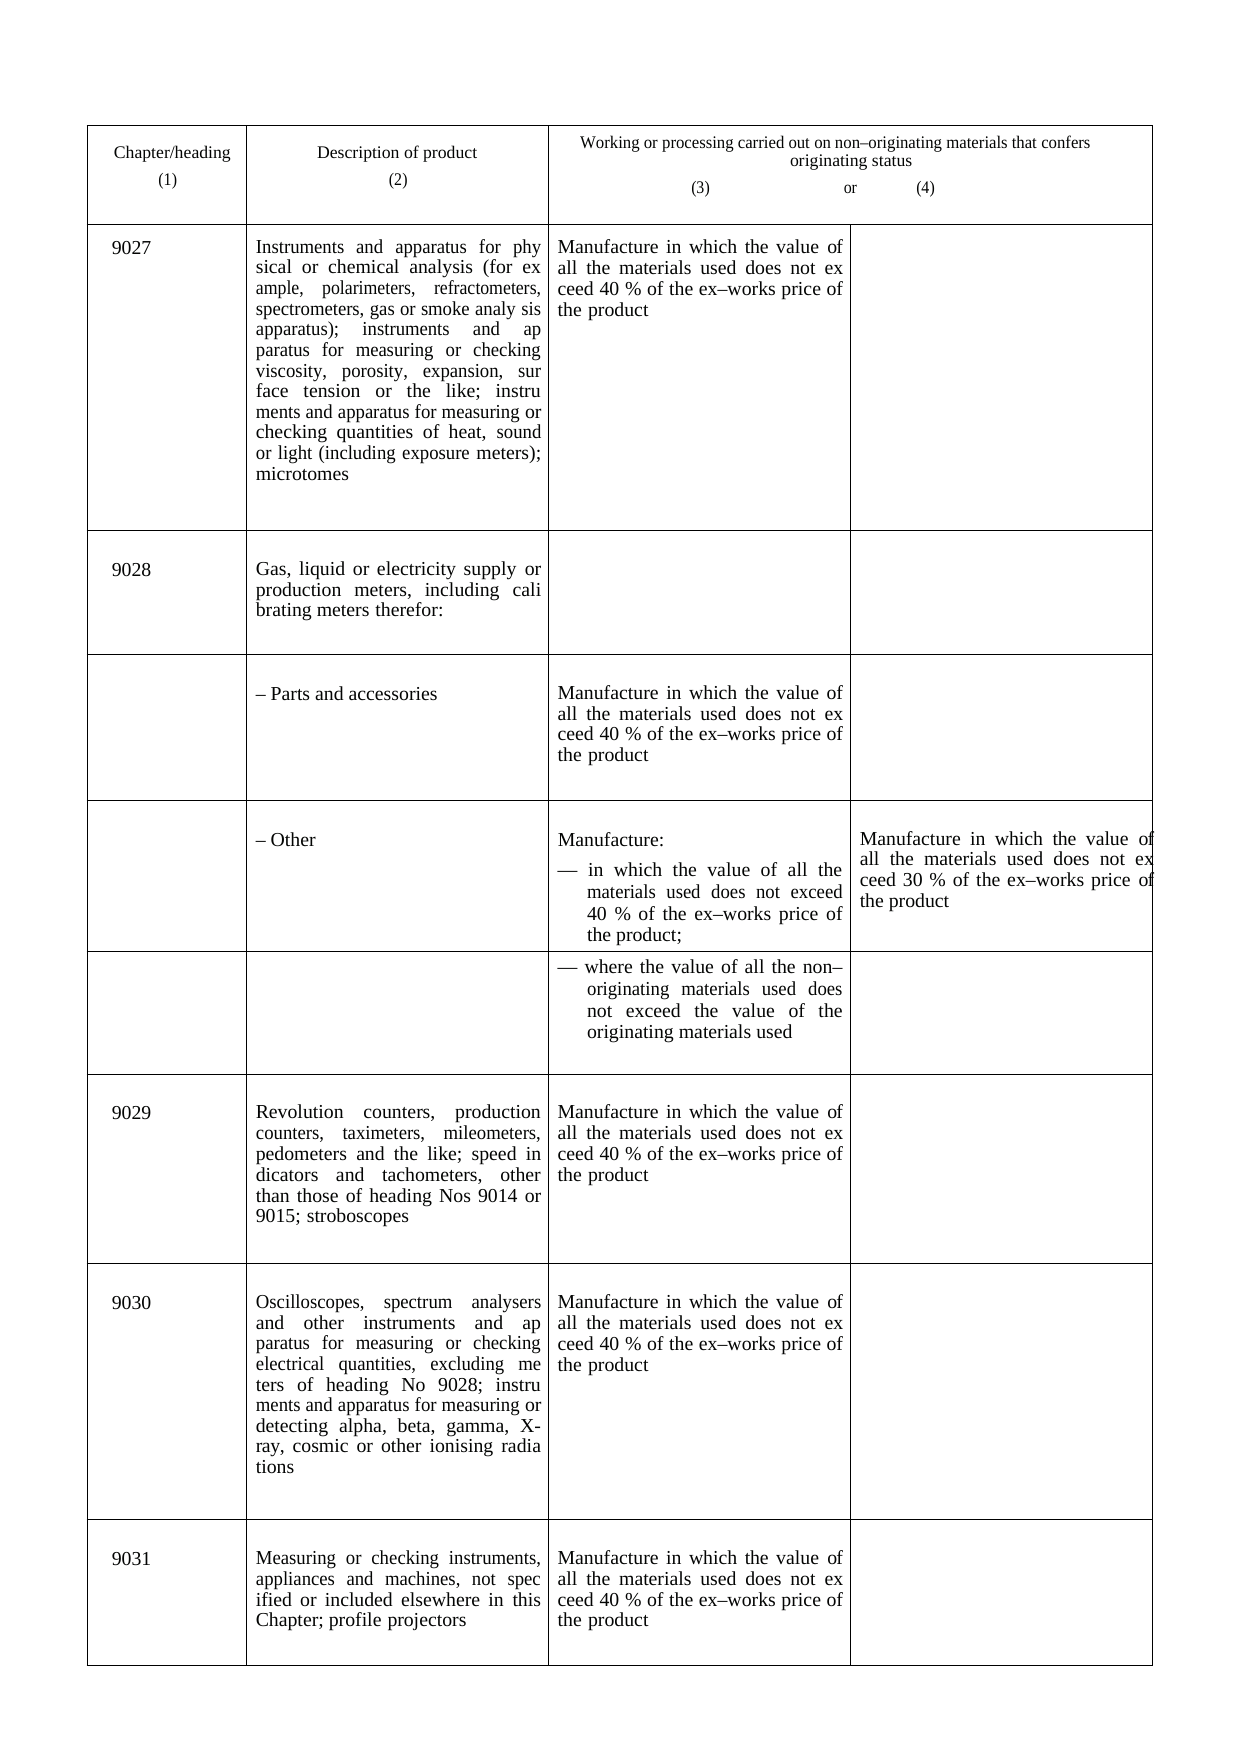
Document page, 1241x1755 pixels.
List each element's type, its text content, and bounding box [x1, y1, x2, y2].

table_cell [851, 1075, 1152, 1263]
table_cell Instruments and apparatus for phy­ sical or chemical analysis (for ex­ ample, polarimeters, refractometers, spectrometers, gas or smoke analy­ sis apparatus); instruments and ap­ paratus for measuring or checking viscosity, porosity, expansion, sur­ face tension or the like; instru­ ments and apparatus for measuring or checking quantities of heat, sound or light (including exposure meters); microtomes [247, 225, 548, 530]
table_cell Manufacture: — in which the value of all the materials used does not exceed 40 % of the ex–works price of the product; [549, 801, 850, 951]
table_header Chapter/heading (1) [88, 126, 246, 224]
table_cell [88, 952, 246, 1073]
table_cell 9030 [88, 1264, 246, 1519]
table_cell Oscilloscopes, spectrum analysers and other instruments and ap­ paratus for measuring or checking electrical quantities, excluding me­ ters of heading No 9028; instru­ ments and apparatus for measuring or detecting alpha, beta, gamma, X- ray, cosmic or other ionising radia­ tions [247, 1264, 548, 1519]
table_header Description of product (2) [247, 126, 548, 224]
table_cell [851, 531, 1152, 654]
table_cell [88, 655, 246, 800]
table_cell Gas, liquid or electricity supply or production meters, including cali­ brating meters therefor: [247, 531, 548, 654]
table_cell 9027 [88, 225, 246, 530]
table_cell [851, 1520, 1152, 1665]
table_cell [247, 952, 548, 1073]
table_cell 9028 [88, 531, 246, 654]
table_header Working or processing carried out on non–originating materials that confers originating status (3) or (4) [549, 126, 1152, 224]
table_cell Revolution counters, production counters, taximeters, mileometers, pedometers and the like; speed in­ dicators and tachometers, other than those of heading Nos 9014 or 9015; stroboscopes [247, 1075, 548, 1263]
table_cell [88, 801, 246, 951]
table_cell 9029 [88, 1075, 246, 1263]
table_cell — where the value of all the non– originating materials used does not exceed the value of the originating materials used [549, 952, 850, 1073]
table_cell – Other [247, 801, 548, 951]
table_cell Manufacture in which the value of all the materials used does not ex­ ceed 40 % of the ex–works price of the product [549, 225, 850, 530]
table_cell Manufacture in which the value of all the materials used does not ex­ ceed 40 % of the ex–works price of the product [549, 1075, 850, 1263]
table_cell [851, 655, 1152, 800]
table_cell Manufacture in which the value of all the materials used does not ex­ ceed 40 % of the ex–works price of the product [549, 655, 850, 800]
table_cell Manufacture in which the value of all the materials used does not ex­ ceed 40 % of the ex–works price of the product [549, 1264, 850, 1519]
table_cell Manufacture in which the value of all the materials used does not ex­ ceed 40 % of the ex–works price of the product [549, 1520, 850, 1665]
table_cell 9031 [88, 1520, 246, 1665]
table_cell [851, 225, 1152, 530]
table_cell [851, 1264, 1152, 1519]
table_cell Measuring or checking instruments, appliances and machines, not spec­ ified or included elsewhere in this Chapter; profile projectors [247, 1520, 548, 1665]
table_cell [851, 952, 1152, 1073]
table_cell – Parts and accessories [247, 655, 548, 800]
table_cell [549, 531, 850, 654]
table_cell Manufacture in which the value of all the materials used does not ex­ ceed 30 % of the ex–works price of the product [851, 801, 1152, 951]
